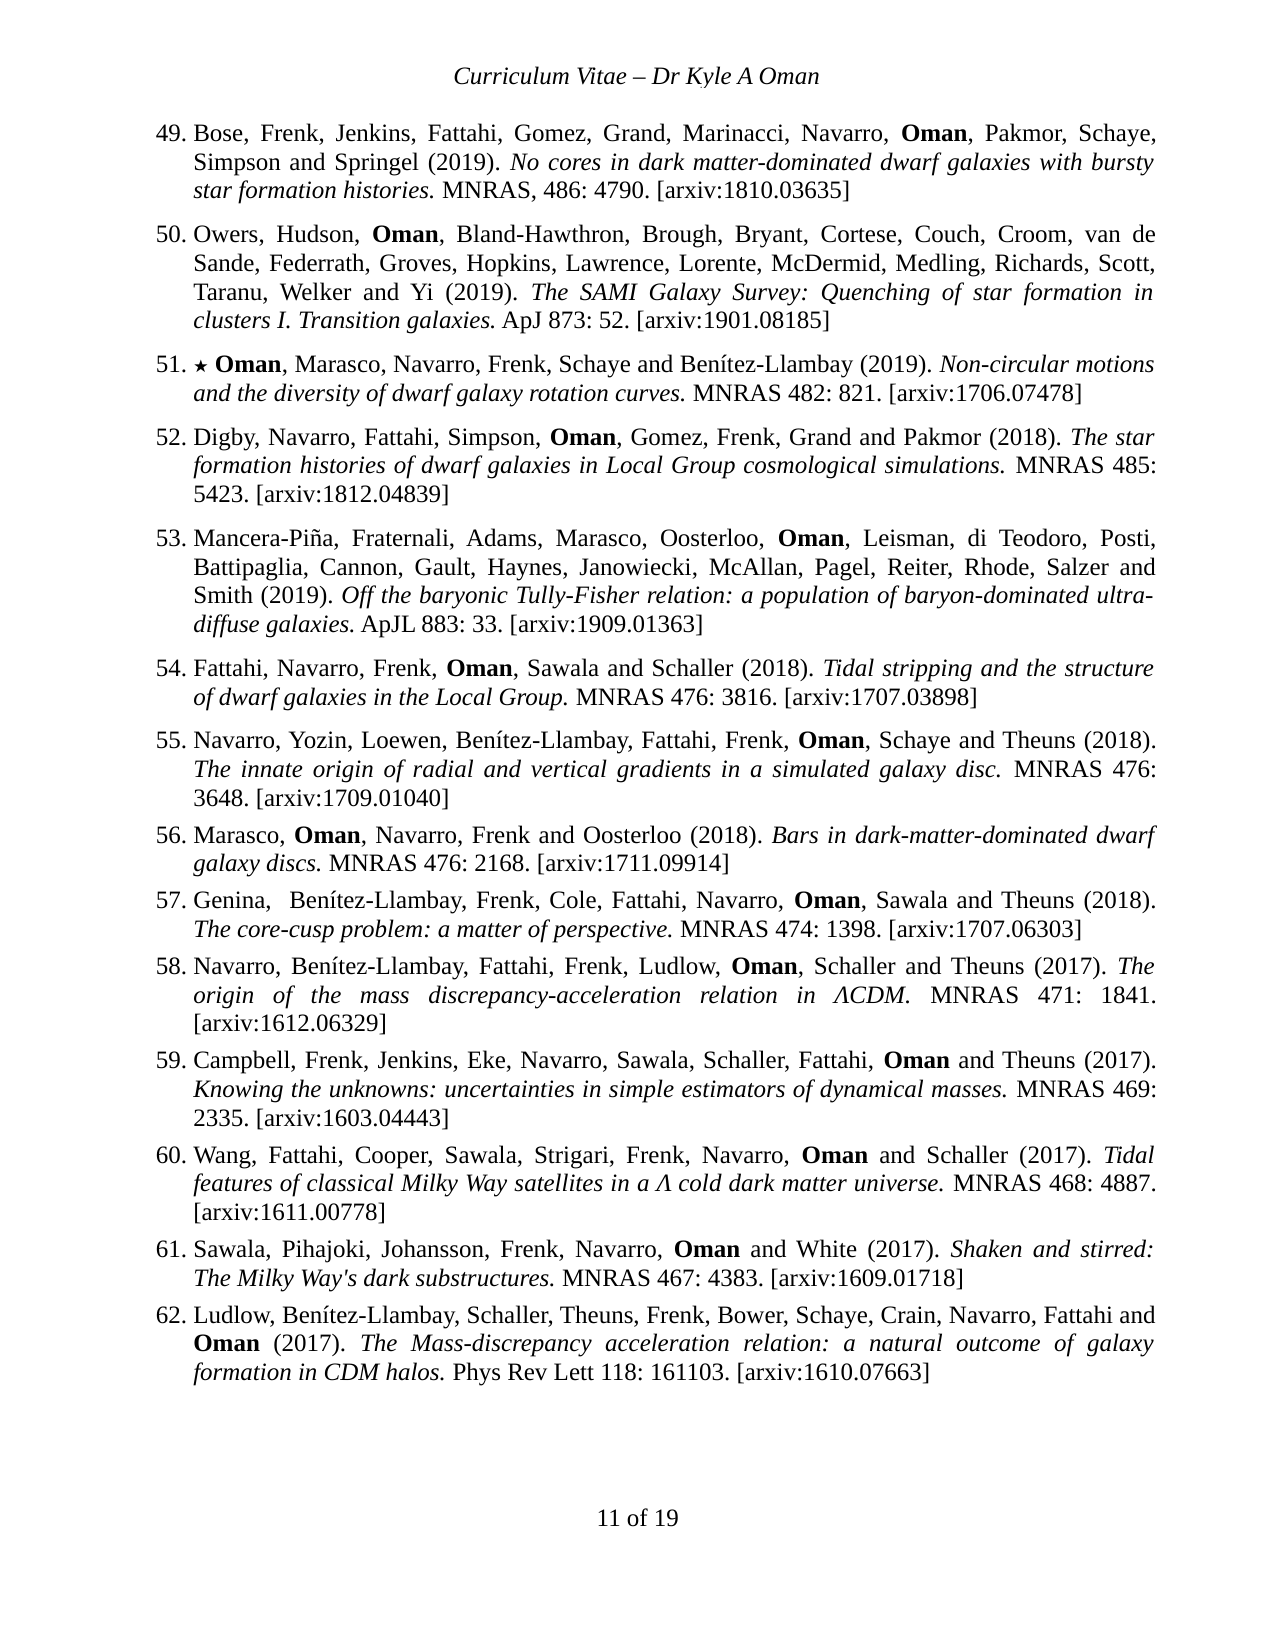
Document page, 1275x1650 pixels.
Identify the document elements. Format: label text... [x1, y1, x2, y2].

list Sawala, Pihajoki, Johansson, Frenk, Navarro, Oman and White (2017). Shaken and stirred: The Milky Way's dark substructures. MNRAS 467: 4383. [arxiv:1609.01718] [156, 1234, 1157, 1292]
list Bose, Frenk, Jenkins, Fattahi, Gomez, Grand, Marinacci, Navarro, Oman, Pakmor, Schaye, Simpson and Springel (2019). No cores in dark matter-dominated dwarf galaxies with bursty star formation histories. MNRAS, 486: 4790. [arxiv:1810.03635] [156, 118, 1157, 204]
list Navarro, Benítez-Llambay, Fattahi, Frenk, Ludlow, Oman, Schaller and Theuns (2017). The origin of the mass discrepancy-acceleration relation in ΛCDM. MNRAS 471: 1841. [arxiv:1612.06329] [156, 951, 1157, 1037]
list Marasco, Oman, Navarro, Frenk and Oosterloo (2018). Bars in dark-matter-dominated dwarf galaxy discs. MNRAS 476: 2168. [arxiv:1711.09914] [156, 820, 1157, 877]
list Mancera-Piña, Fraternali, Adams, Marasco, Oosterloo, Oman, Leisman, di Teodoro, Posti, Battipaglia, Cannon, Gault, Haynes, Janowiecki, McAllan, Pagel, Reiter, Rhode, Salzer and Smith (2019). Off the baryonic Tully-Fisher relation: a population of baryon-dominated ultra-diffuse galaxies. ApJL 883: 33. [arxiv:1909.01363] [156, 523, 1157, 638]
list Ludlow, Benítez-Llambay, Schaller, Theuns, Frenk, Bower, Schaye, Crain, Navarro, Fattahi and Oman (2017). The Mass-discrepancy acceleration relation: a natural outcome of galaxy formation in CDM halos. Phys Rev Lett 118: 161103. [arxiv:1610.07663] [156, 1300, 1157, 1386]
list Digby, Navarro, Fattahi, Simpson, Oman, Gomez, Frenk, Grand and Pakmor (2018). The star formation histories of dwarf galaxies in Local Group cosmological simulations. MNRAS 485: 5423. [arxiv:1812.04839] [156, 422, 1157, 508]
list ★ Oman, Marasco, Navarro, Frenk, Schaye and Benítez-Llambay (2019). Non-circular motions and the diversity of dwarf galaxy rotation curves. MNRAS 482: 821. [arxiv:1706.07478] [156, 349, 1157, 407]
list Owers, Hudson, Oman, Bland-Hawthron, Brough, Bryant, Cortese, Couch, Croom, van de Sande, Federrath, Groves, Hopkins, Lawrence, Lorente, McDermid, Medling, Richards, Scott, Taranu, Welker and Yi (2019). The SAMI Galaxy Survey: Quenching of star formation in clusters I. Transition galaxies. ApJ 873: 52. [arxiv:1901.08185] [156, 219, 1157, 334]
list Navarro, Yozin, Loewen, Benítez-Llambay, Fattahi, Frenk, Oman, Schaye and Theuns (2018). The innate origin of radial and vertical gradients in a simulated galaxy disc. MNRAS 476: 3648. [arxiv:1709.01040] [156, 725, 1157, 812]
list Fattahi, Navarro, Frenk, Oman, Sawala and Schaller (2018). Tidal stripping and the structure of dwarf galaxies in the Local Group. MNRAS 476: 3816. [arxiv:1707.03898] [156, 653, 1157, 710]
list Wang, Fattahi, Cooper, Sawala, Strigari, Frenk, Navarro, Oman and Schaller (2017). Tidal features of classical Milky Way satellites in a Λ cold dark matter universe. MNRAS 468: 4887. [arxiv:1611.00778] [156, 1140, 1157, 1226]
list Genina, Benítez-Llambay, Frenk, Cole, Fattahi, Navarro, Oman, Sawala and Theuns (2018). The core-cusp problem: a matter of perspective. MNRAS 474: 1398. [arxiv:1707.06303] [156, 885, 1157, 943]
list Campbell, Frenk, Jenkins, Eke, Navarro, Sawala, Schaller, Fattahi, Oman and Theuns (2017). Knowing the unknowns: uncertainties in simple estimators of dynamical masses. MNRAS 469: 2335. [arxiv:1603.04443] [156, 1045, 1157, 1132]
